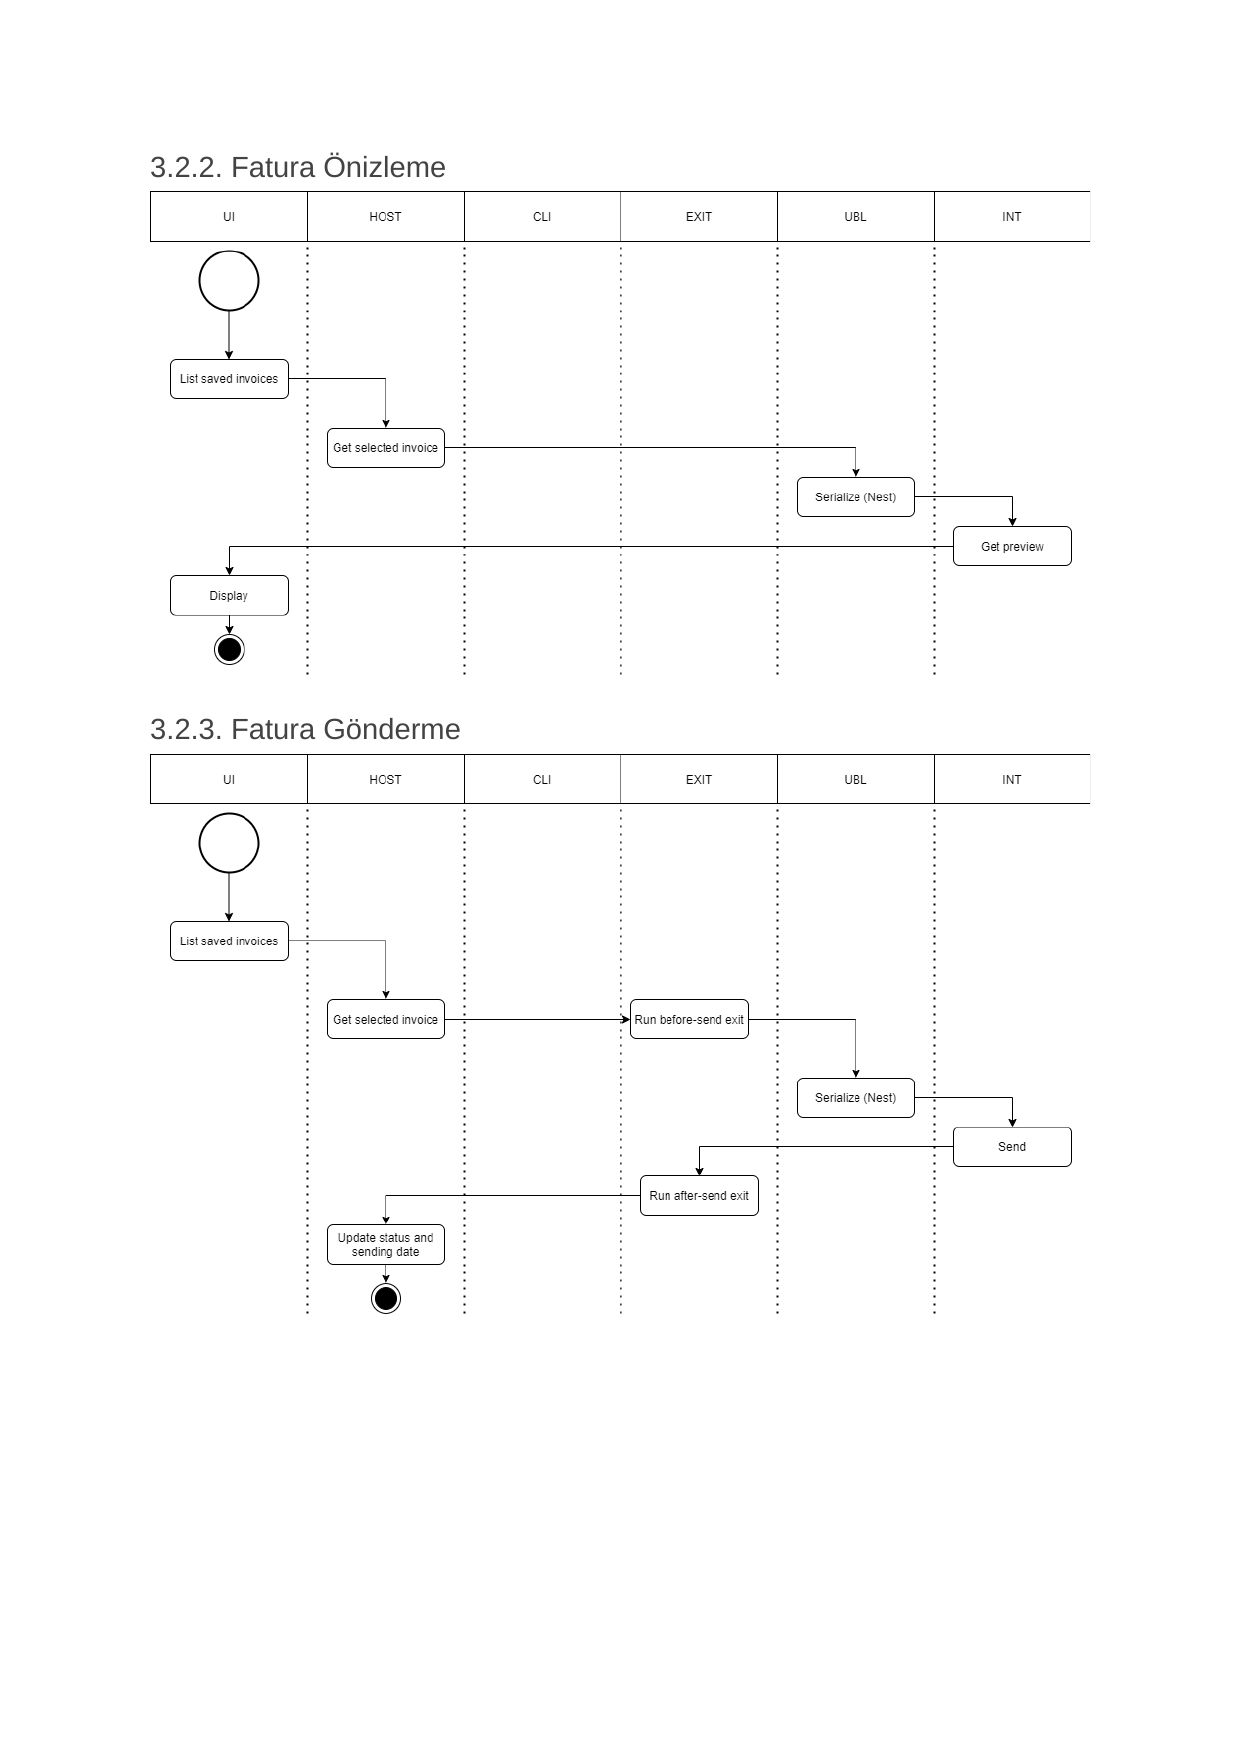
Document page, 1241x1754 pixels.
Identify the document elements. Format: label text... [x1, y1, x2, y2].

picture [150, 754, 1091, 1315]
subtitle 3.2.3. Fatura Gönderme [150, 712, 1090, 746]
picture [150, 191, 1091, 676]
subtitle 3.2.2. Fatura Önizleme [150, 150, 1090, 183]
